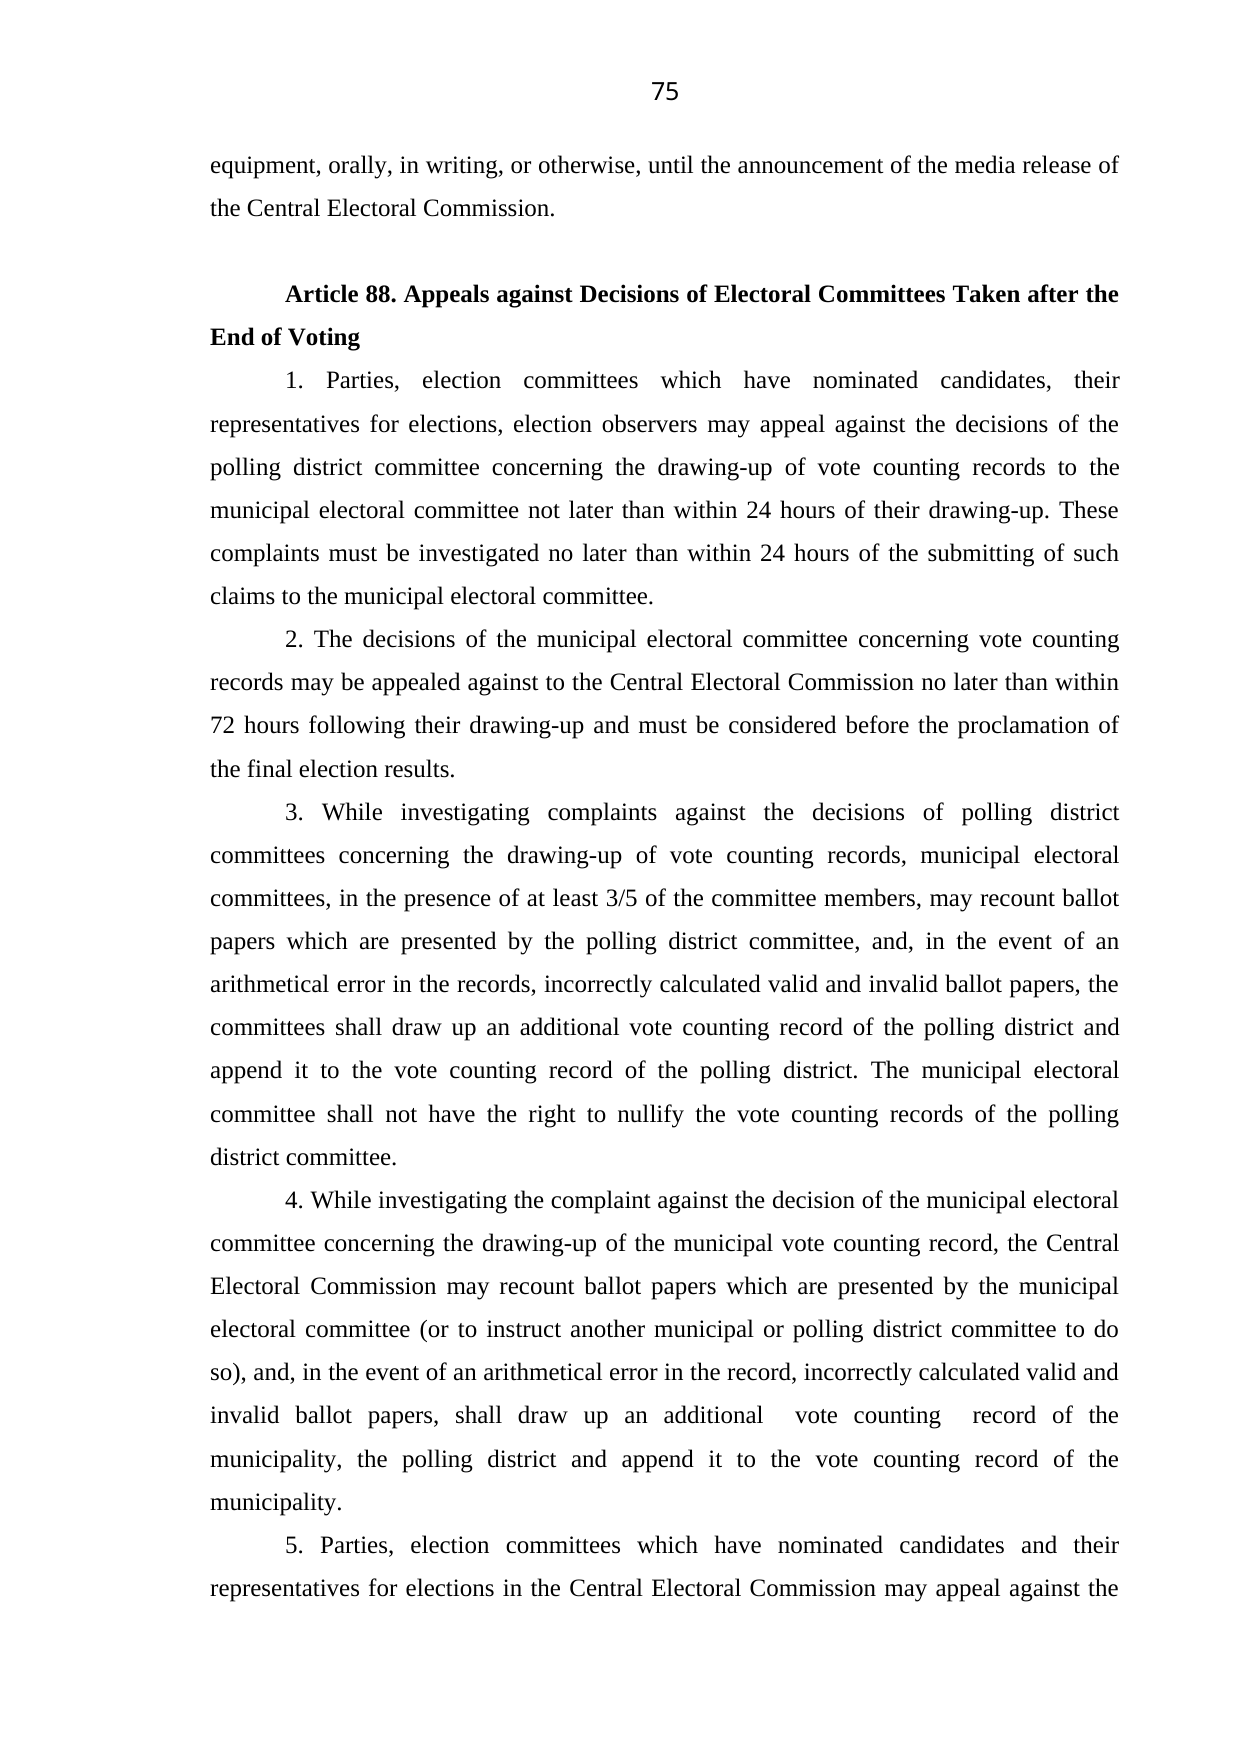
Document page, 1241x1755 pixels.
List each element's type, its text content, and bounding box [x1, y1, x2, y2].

text 1. Parties, election committees which have nominated candidates, their representatives for elections, election observers may appeal against the decisions of the polling district committee concerning the drawing-up of vote counting records to the municipal electoral committee not later than within 24 hours of their drawing-up. These complaints must be investigated no later than within 24 hours of the submitting of such claims to the municipal electoral committee. [210, 366, 1120, 610]
text 2. The decisions of the municipal electoral committee concerning vote counting records may be appealed against to the Central Electoral Commission no later than within 72 hours following their drawing-up and must be considered before the proclamation of the final election results. [210, 624, 1120, 782]
text Article 88. Appeals against Decisions of Electoral Committees Taken after the End of Voting [210, 279, 1120, 351]
text 3. While investigating complaints against the decisions of polling district committees concerning the drawing-up of vote counting records, municipal electoral committees, in the presence of at least 3/5 of the committee members, may recount ballot papers which are presented by the polling district committee, and, in the event of an arithmetical error in the records, incorrectly calculated valid and invalid ballot papers, the committees shall draw up an additional vote counting record of the polling district and append it to the vote counting record of the polling district. The municipal electoral committee shall not have the right to nullify the vote counting records of the polling district committee. [210, 797, 1120, 1171]
text equipment, orally, in writing, or otherwise, until the announcement of the media release of the Central Electoral Commission. [210, 150, 1120, 222]
text 4. While investigating the complaint against the decision of the municipal electoral committee concerning the drawing-up of the municipal vote counting record, the Central Electoral Commission may recount ballot papers which are presented by the municipal electoral committee (or to instruct another municipal or polling district committee to do so), and, in the event of an arithmetical error in the record, incorrectly calculated valid and invalid ballot papers, shall draw up an additional vote counting record of the municipality, the polling district and append it to the vote counting record of the municipality. [210, 1185, 1120, 1516]
text 5. Parties, election committees which have nominated candidates and their representatives for elections in the Central Electoral Commission may appeal against the [210, 1530, 1120, 1602]
